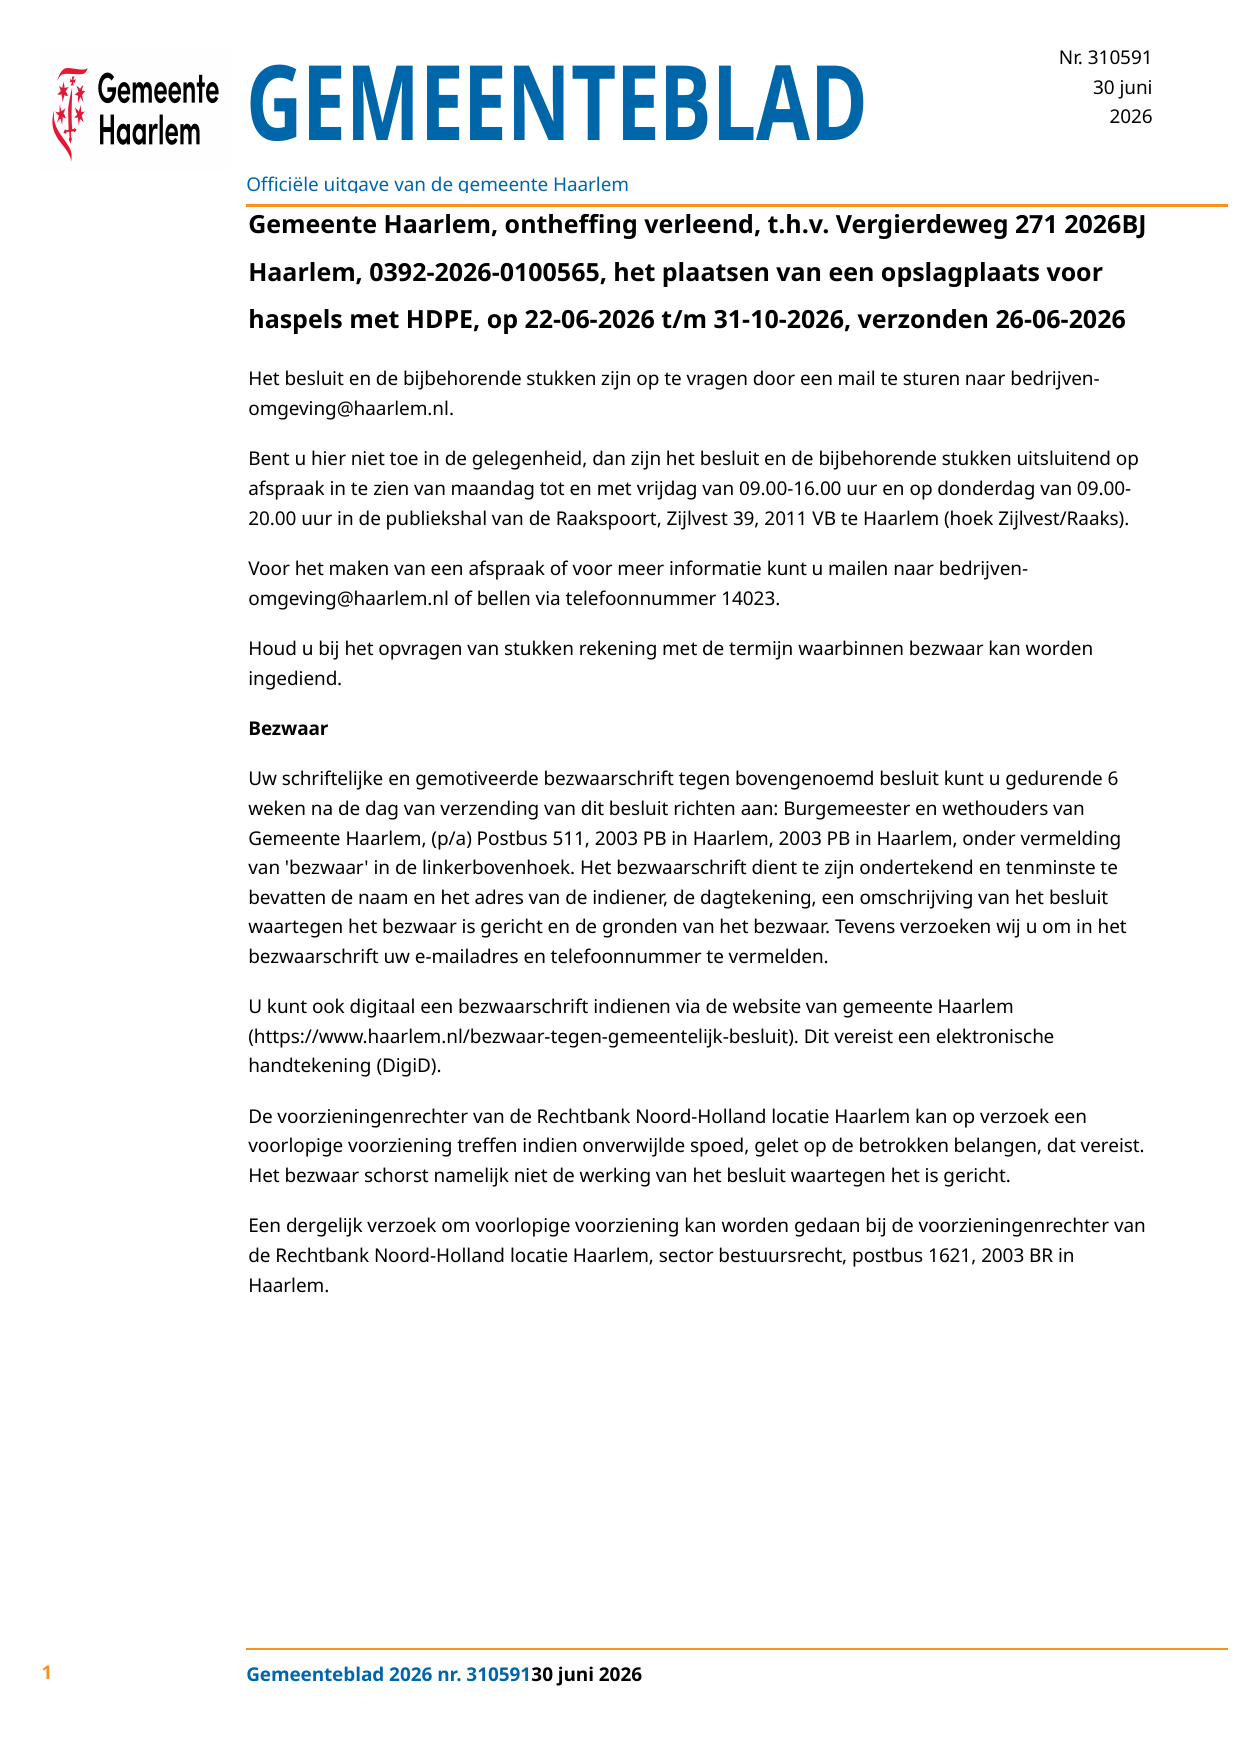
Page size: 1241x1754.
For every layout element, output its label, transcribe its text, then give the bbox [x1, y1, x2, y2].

text Gemeente Haarlem, ontheffing verleend, t.h.v. Vergierdeweg 271 2026BJ Haarlem, 0392-2026-0100565, het plaatsen van een opslagplaats voor haspels met HDPE, op 22-06-2026 t/m 31-10-2026, verzonden 26-06-2026 [248, 207, 1152, 336]
text Uw schriftelijke en gemotiveerde bezwaarschrift tegen bovengenoemd besluit kunt u gedurende 6 weken na de dag van verzending van dit besluit richten aan: Burgemeester en wethouders van Gemeente Haarlem, (p/a) Postbus 511, 2003 PB in Haarlem, 2003 PB in Haarlem, onder vermelding van 'bezwaar' in de linkerbovenhoek. Het bezwaarschrift dient te zijn ondertekend en tenminste te bevatten de naam en het adres van de indiener, de dagtekening, een omschrijving van het besluit waartegen het bezwaar is gericht en de gronden van het bezwaar. Tevens verzoeken wij u om in het bezwaarschrift uw e-mailadres en telefoonnummer te vermelden. [248, 766, 1152, 969]
text Houd u bij het opvragen van stukken rekening met de termijn waarbinnen bezwaar kan worden ingediend. [248, 635, 1152, 690]
picture [41, 47, 231, 172]
text Bezwaar [248, 715, 1152, 741]
text Het besluit en de bijbehorende stukken zijn op te vragen door een mail te sturen naar bedrijven-omgeving@haarlem.nl. [248, 366, 1152, 421]
text Bent u hier niet toe in de gelegenheid, dan zijn het besluit en de bijbehorende stukken uitsluitend op afspraak in te zien van maandag tot en met vrijdag van 09.00-16.00 uur en op donderdag van 09.00-20.00 uur in de publiekshal van de Raakspoort, Zijlvest 39, 2011 VB te Haarlem (hoek Zijlvest/Raaks). [248, 446, 1152, 530]
text Voor het maken van een afspraak of voor meer informatie kunt u mailen naar bedrijven-omgeving@haarlem.nl of bellen via telefoonnummer 14023. [248, 555, 1152, 610]
text Een dergelijk verzoek om voorlopige voorziening kan worden gedaan bij de voorzieningenrechter van de Rechtbank Noord-Holland locatie Haarlem, sector bestuursrecht, postbus 1621, 2003 BR in Haarlem. [248, 1213, 1152, 1297]
text De voorzieningenrechter van de Rechtbank Noord-Holland locatie Haarlem kan op verzoek een voorlopige voorziening treffen indien onverwijlde spoed, gelet op de betrokken belangen, dat vereist. Het bezwaar schorst namelijk niet de werking van het besluit waartegen het is gericht. [248, 1103, 1152, 1188]
text U kunt ook digitaal een bezwaarschrift indienen via de website van gemeente Haarlem (https://www.haarlem.nl/bezwaar-tegen-gemeentelijk-besluit). Dit vereist een elektronische handtekening (DigiD). [248, 993, 1152, 1078]
